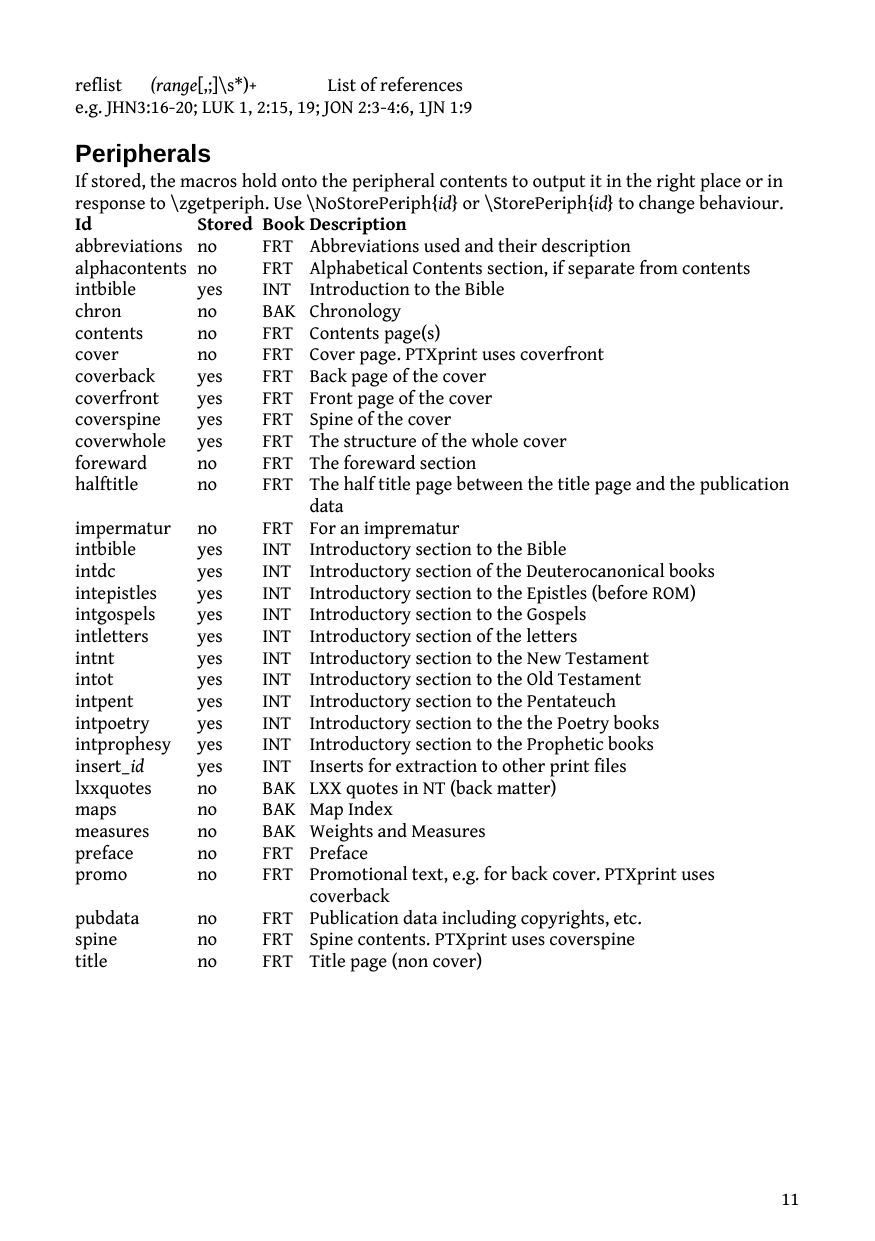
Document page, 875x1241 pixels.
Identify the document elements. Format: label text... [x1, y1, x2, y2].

table_cell intnt [75, 648, 197, 669]
table_cell FRT [263, 345, 309, 366]
table_cell List of references [328, 75, 799, 97]
table_cell coverspine [75, 410, 197, 431]
table_cell INT [263, 756, 309, 778]
table_cell Spine of the cover [309, 410, 799, 431]
table_cell Front page of the cover [309, 388, 799, 409]
table_cell FRT [263, 951, 309, 973]
table_cell intepistles [75, 583, 197, 604]
table_cell Introductory section to the Old Testament [309, 670, 799, 691]
table_cell Back page of the cover [309, 366, 799, 388]
table_cell Introductory section to the Pentateuch [309, 691, 799, 713]
table_cell The half title page between the title page and the publication data [309, 475, 799, 518]
table_cell no [197, 778, 262, 799]
table_cell intdc [75, 561, 197, 583]
table_cell coverfront [75, 388, 197, 409]
table_cell intpoetry [75, 713, 197, 734]
table_cell no [197, 475, 262, 518]
table_cell FRT [263, 366, 309, 388]
table_cell no [197, 258, 262, 279]
table_cell INT [263, 561, 309, 583]
table_cell (range[,;]\s*)+ [150, 75, 327, 97]
table_cell contents [75, 323, 197, 344]
table_cell FRT [263, 236, 309, 258]
table_cell yes [197, 605, 262, 626]
table_cell no [197, 301, 262, 323]
text e.g. JHN3:16-20; LUK 1, 2:15, 19; JON 2:3-4:6, 1JN 1:9 [75, 97, 799, 118]
table_cell FRT [263, 323, 309, 344]
table_cell insert_id [75, 756, 197, 778]
table_cell no [197, 908, 262, 929]
table_cell yes [197, 561, 262, 583]
table_cell yes [197, 735, 262, 756]
table_cell no [197, 865, 262, 908]
table_cell Contents page(s) [309, 323, 799, 344]
table_cell intletters [75, 626, 197, 648]
table_cell FRT [263, 258, 309, 279]
table_cell Weights and Measures [309, 821, 799, 843]
table_cell Introductory section of the letters [309, 626, 799, 648]
table_cell BAK [263, 778, 309, 799]
table_cell no [197, 821, 262, 843]
table_cell yes [197, 583, 262, 604]
table_cell Inserts for extraction to other print files [309, 756, 799, 778]
table_cell Introductory section to the Epistles (before ROM) [309, 583, 799, 604]
table_cell Introductory section to the Prophetic books [309, 735, 799, 756]
table_cell BAK [263, 800, 309, 821]
text If stored, the macros hold onto the peripheral contents to output it in the right place or in response to \zgetperiph. Use \NoStorePeriph{id} or \StorePeriph{id} to change behaviour. [75, 171, 799, 214]
table_cell For an imprematur [309, 518, 799, 539]
table_cell Introductory section to the the Poetry books [309, 713, 799, 734]
table_cell maps [75, 800, 197, 821]
table_cell no [197, 843, 262, 864]
table_cell cover [75, 345, 197, 366]
table_cell Preface [309, 843, 799, 864]
table_cell no [197, 345, 262, 366]
table_cell yes [197, 540, 262, 561]
table_cell Introductory section to the New Testament [309, 648, 799, 669]
table_cell FRT [263, 431, 309, 453]
table_cell impermatur [75, 518, 197, 539]
table_cell intbible [75, 280, 197, 301]
table_cell FRT [263, 475, 309, 518]
table_cell INT [263, 540, 309, 561]
table_cell no [197, 800, 262, 821]
table_header Stored [197, 215, 262, 236]
table_cell INT [263, 648, 309, 669]
table_cell LXX quotes in NT (back matter) [309, 778, 799, 799]
table_cell yes [197, 280, 262, 301]
table_cell lxxquotes [75, 778, 197, 799]
table_cell Map Index [309, 800, 799, 821]
table_cell The foreward section [309, 453, 799, 474]
table_cell FRT [263, 410, 309, 431]
table_cell INT [263, 583, 309, 604]
table_cell Introductory section to the Gospels [309, 605, 799, 626]
table_cell FRT [263, 908, 309, 929]
table_cell Cover page. PTXprint uses coverfront [309, 345, 799, 366]
table_cell promo [75, 865, 197, 908]
table_cell spine [75, 930, 197, 951]
table_cell Introductory section to the Bible [309, 540, 799, 561]
table_header Description [309, 215, 799, 236]
table_cell foreward [75, 453, 197, 474]
table_cell yes [197, 431, 262, 453]
table_cell Chronology [309, 301, 799, 323]
table_cell Abbreviations used and their description [309, 236, 799, 258]
table_cell FRT [263, 930, 309, 951]
table_cell Promotional text, e.g. for back cover. PTXprint uses coverback [309, 865, 799, 908]
table_cell Publication data including copyrights, etc. [309, 908, 799, 929]
table_cell no [197, 453, 262, 474]
table_cell The structure of the whole cover [309, 431, 799, 453]
table_cell FRT [263, 843, 309, 864]
table_cell no [197, 930, 262, 951]
table_cell yes [197, 410, 262, 431]
table_cell coverwhole [75, 431, 197, 453]
table_cell no [197, 236, 262, 258]
table_cell no [197, 323, 262, 344]
table_cell pubdata [75, 908, 197, 929]
table_cell yes [197, 713, 262, 734]
table_cell yes [197, 626, 262, 648]
table_cell abbreviations [75, 236, 197, 258]
table_cell no [197, 518, 262, 539]
table_header Book [263, 215, 309, 236]
subtitle Peripherals [75, 139, 799, 168]
table_cell FRT [263, 865, 309, 908]
table_cell yes [197, 648, 262, 669]
table_cell Alphabetical Contents section, if separate from contents [309, 258, 799, 279]
table_cell yes [197, 366, 262, 388]
table_cell INT [263, 626, 309, 648]
table_cell intpent [75, 691, 197, 713]
table_cell FRT [263, 518, 309, 539]
table_cell INT [263, 691, 309, 713]
table_cell FRT [263, 453, 309, 474]
table_cell intprophesy [75, 735, 197, 756]
table_cell no [197, 951, 262, 973]
table_cell halftitle [75, 475, 197, 518]
table_cell Title page (non cover) [309, 951, 799, 973]
table_cell yes [197, 388, 262, 409]
table_cell INT [263, 735, 309, 756]
table_cell alphacontents [75, 258, 197, 279]
table_cell INT [263, 280, 309, 301]
table_cell INT [263, 605, 309, 626]
table_cell INT [263, 713, 309, 734]
table_cell BAK [263, 301, 309, 323]
table_cell chron [75, 301, 197, 323]
table_cell INT [263, 670, 309, 691]
table_cell reflist [75, 75, 150, 97]
table_cell FRT [263, 388, 309, 409]
table_cell Introductory section of the Deuterocanonical books [309, 561, 799, 583]
table_cell yes [197, 670, 262, 691]
table_cell intgospels [75, 605, 197, 626]
table_cell Spine contents. PTXprint uses coverspine [309, 930, 799, 951]
table_header Id [75, 215, 197, 236]
table_cell intbible [75, 540, 197, 561]
table_cell preface [75, 843, 197, 864]
table_cell yes [197, 691, 262, 713]
table_cell Introduction to the Bible [309, 280, 799, 301]
table_cell coverback [75, 366, 197, 388]
table_cell BAK [263, 821, 309, 843]
table_cell measures [75, 821, 197, 843]
table_cell yes [197, 756, 262, 778]
table_cell intot [75, 670, 197, 691]
table_cell title [75, 951, 197, 973]
